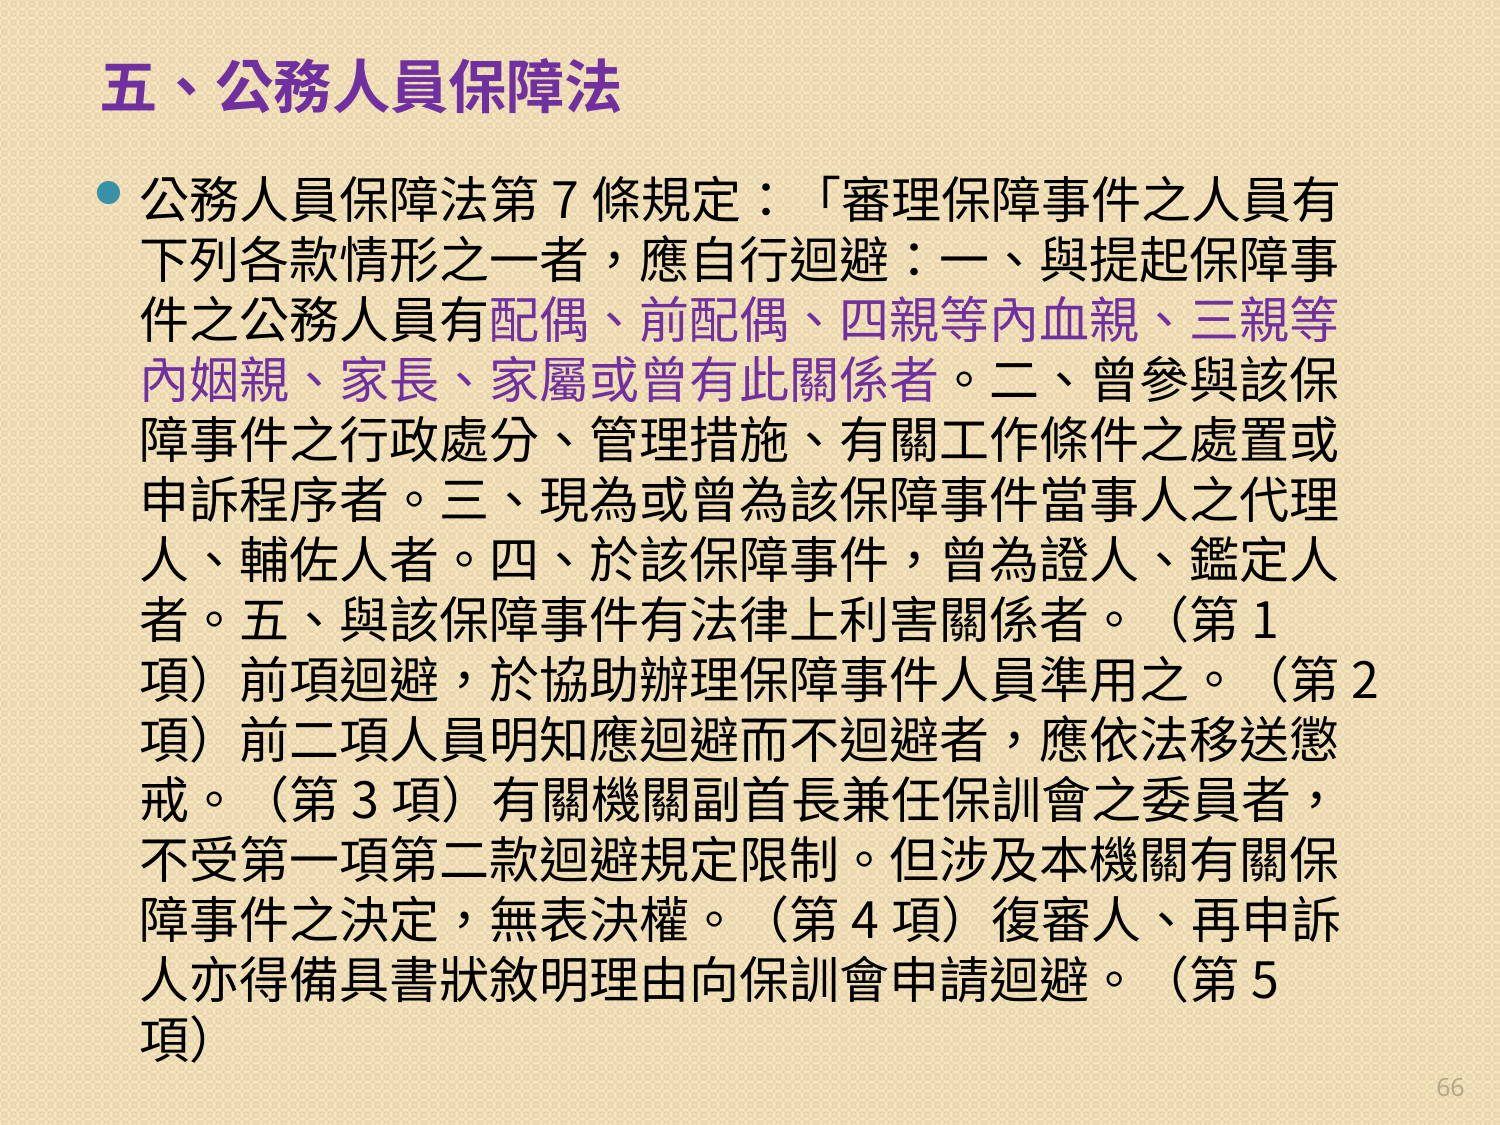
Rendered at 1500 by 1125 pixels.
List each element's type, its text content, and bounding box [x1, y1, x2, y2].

picture [0, 0, 1500, 1125]
list 五、公務人員保障法 [76, 42, 702, 158]
slide_number [1413, 1034, 1488, 1113]
list 公務人員保障法第7條規定：「審理保障事件之人員有下列各款情形之一者，應自行迴避：一、與提起保障事件之公務人員有配偶、前配偶、四親等內血親、三親等內姻親、家長、家屬或曾有此關係者。二、曾參與該保障事件之行政處分、管理措施、有關工作條件之處置或申訴程序者。三、現為或曾為該保障事件當事人之代理人、輔佐人者。四、於該保障事件，曾為證人、鑑定人者。五、與該保障事件有法律上利害關係者。（第1項）前項迴避，於協助辦理保障事件人員準用之。（第2項）前二項人員明知應迴避而不迴避者，應依法移送懲戒。（第3項）有關機關副首長兼任保訓會之委員者，不受第一項第二款迴避規定限制。但涉及本機關有關保障事件之決定，無表決權。（第4項）復審人、再申訴人亦得備具書狀敘明理由向保訓會申請迴避。（第5項） [64, 160, 1403, 816]
